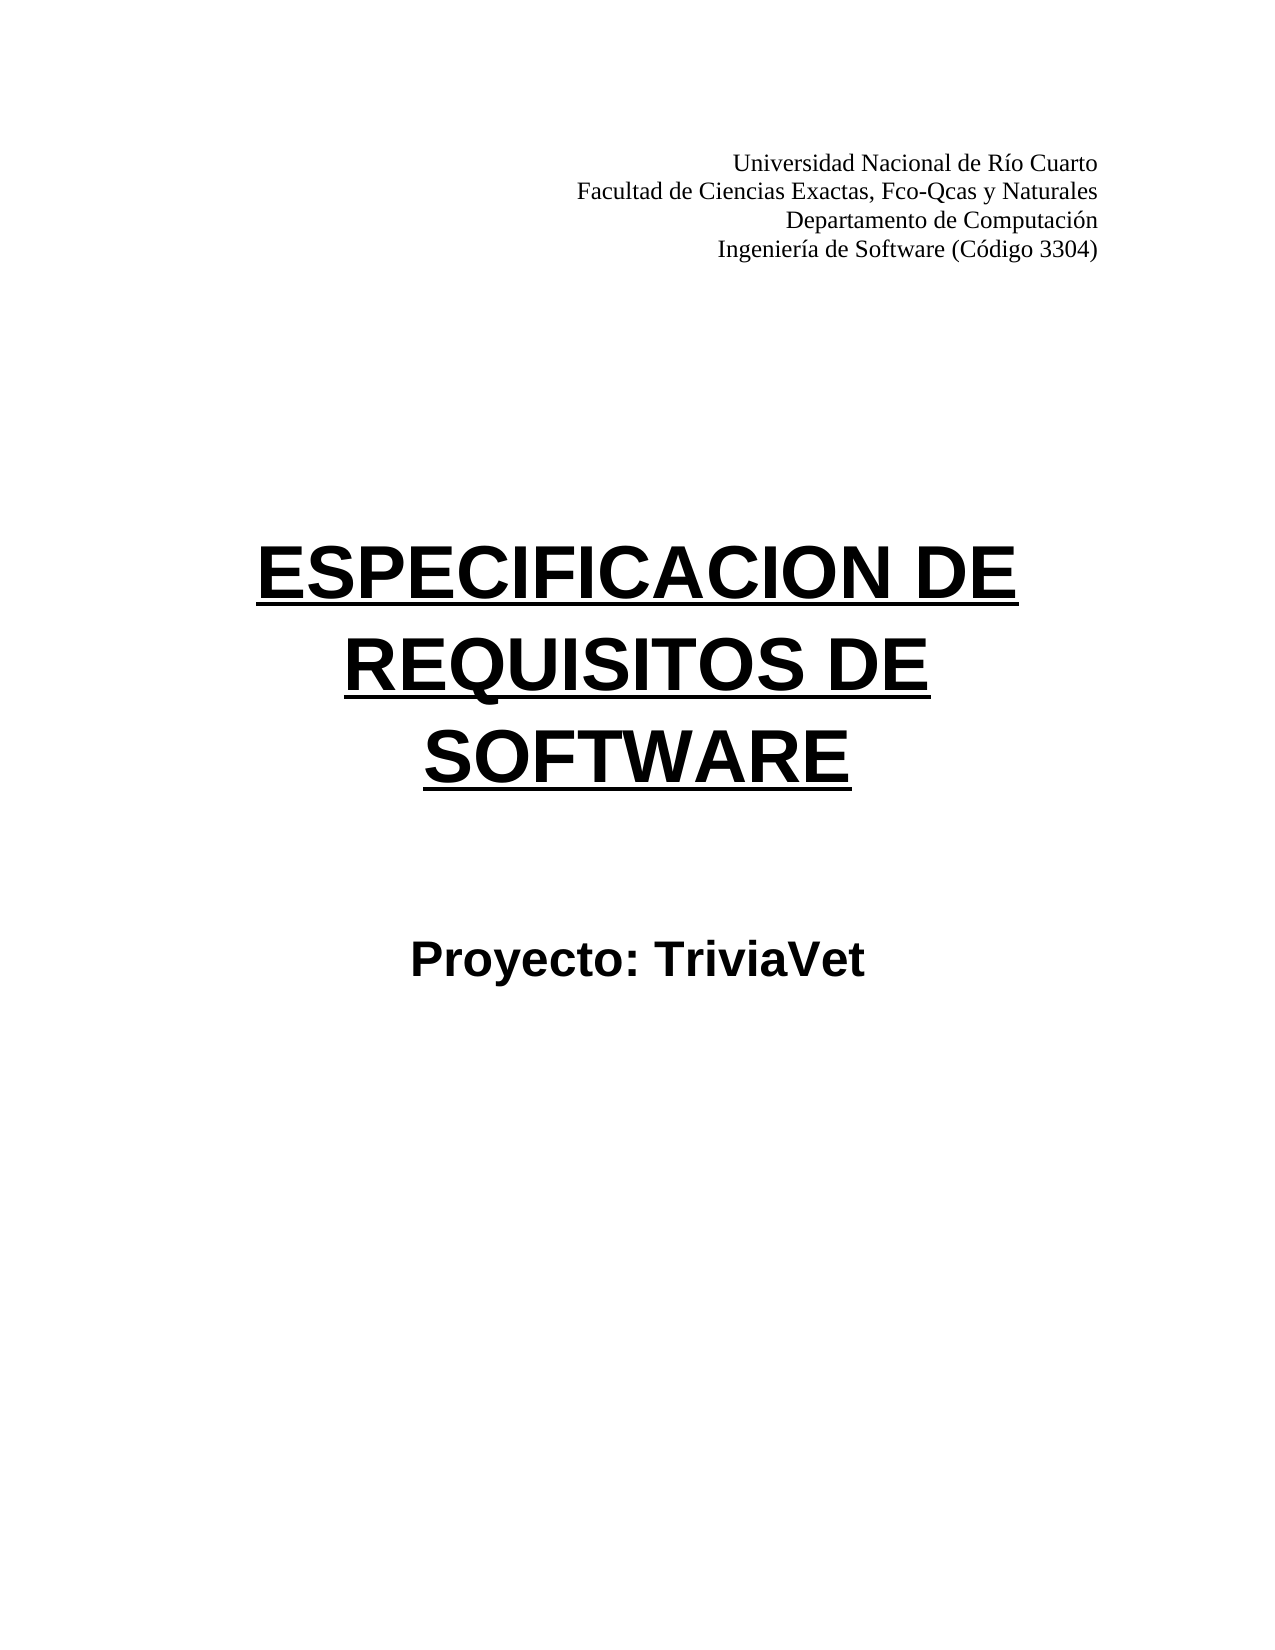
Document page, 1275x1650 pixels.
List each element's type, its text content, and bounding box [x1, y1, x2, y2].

text Universidad Nacional de Río Cuarto [177, 148, 1098, 176]
text Facultad de Ciencias Exactas, Fco-Qcas y Naturales [177, 176, 1098, 205]
text Ingeniería de Software (Código 3304) [177, 234, 1098, 263]
text Departamento de Computación [177, 205, 1098, 234]
text Proyecto: TriviaVet [177, 930, 1098, 987]
text ESPECIFICACION DE REQUISITOS DE SOFTWARE [177, 528, 1098, 798]
